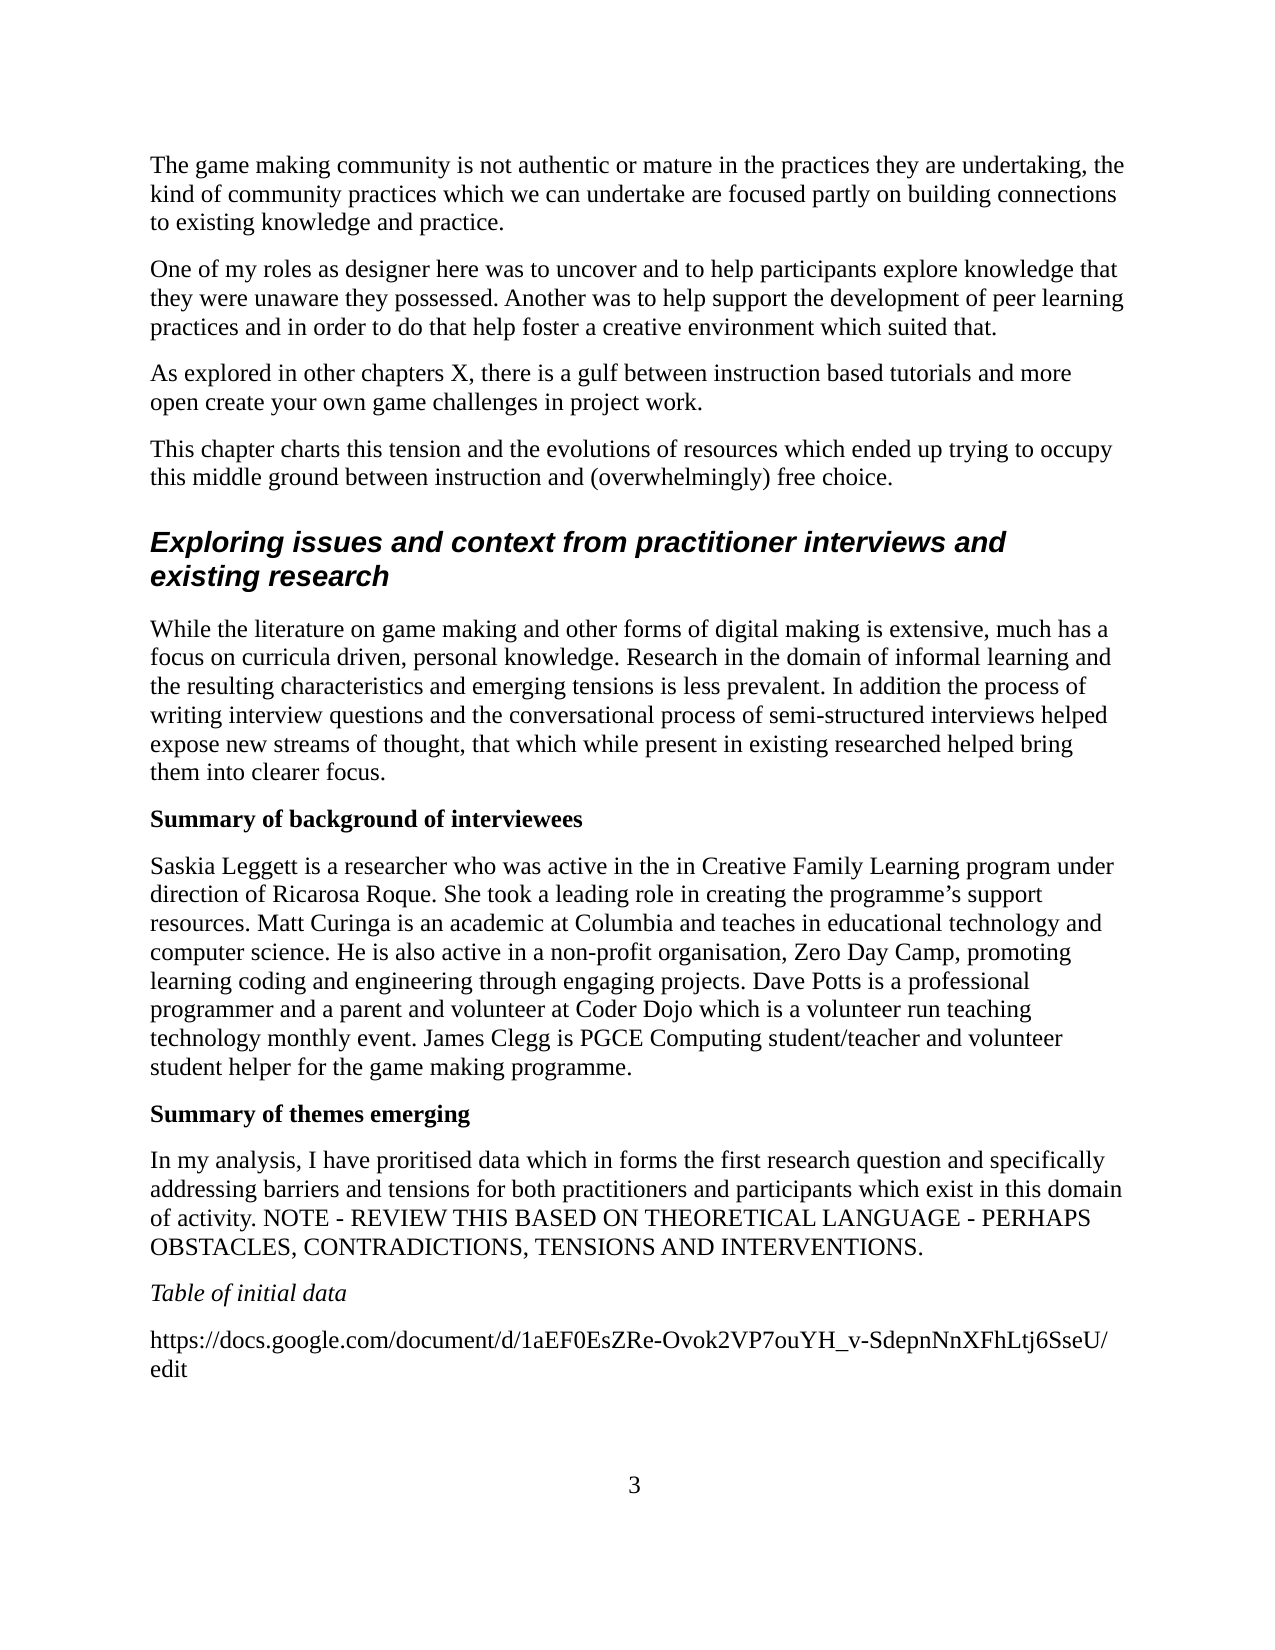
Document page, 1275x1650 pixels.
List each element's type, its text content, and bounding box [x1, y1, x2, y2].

text Table of initial data [150, 1278, 1125, 1307]
subtitle Exploring issues and context from practitioner interviews and existing research [150, 525, 1125, 592]
text Summary of themes emerging [150, 1099, 1125, 1127]
text https://docs.google.com/document/d/1aEF0EsZRe-Ovok2VP7ouYH_v-SdepnNnXFhLtj6SseU/edit [150, 1325, 1125, 1382]
text One of my roles as designer here was to uncover and to help participants explore knowledge that they were unaware they possessed. Another was to help support the development of peer learning practices and in order to do that help foster a creative environment which suited that. [150, 254, 1125, 340]
text This chapter charts this tension and the evolutions of resources which ended up trying to occupy this middle ground between instruction and (overwhelmingly) free choice. [150, 434, 1125, 491]
text The game making community is not authentic or mature in the practices they are undertaking, the kind of community practices which we can undertake are focused partly on building connections to existing knowledge and practice. [150, 150, 1125, 236]
text While the literature on game making and other forms of digital making is extensive, much has a focus on curricula driven, personal knowledge. Research in the domain of informal learning and the resulting characteristics and emerging tensions is less prevalent. In addition the process of writing interview questions and the conversational process of semi-structured interviews helped expose new streams of thought, that which while present in existing researched helped bring them into clearer focus. [150, 614, 1125, 786]
text As explored in other chapters X, there is a gulf between instruction based tutorials and more open create your own game challenges in project work. [150, 358, 1125, 416]
text In my analysis, I have proritised data which in forms the first research question and specifically addressing barriers and tensions for both practitioners and participants which exist in this domain of activity. NOTE - REVIEW THIS BASED ON THEORETICAL LANGUAGE - PERHAPS OBSTACLES, CONTRADICTIONS, TENSIONS AND INTERVENTIONS. [150, 1145, 1125, 1260]
text Summary of background of interviewees [150, 804, 1125, 833]
text Saskia Leggett is a researcher who was active in the in Creative Family Learning program under direction of Ricarosa Roque. She took a leading role in creating the programme’s support resources. Matt Curinga is an academic at Columbia and teaches in educational technology and computer science. He is also active in a non-profit organisation, Zero Day Camp, promoting learning coding and engineering through engaging projects. Dave Potts is a professional programmer and a parent and volunteer at Coder Dojo which is a volunteer run teaching technology monthly event. James Clegg is PGCE Computing student/teacher and volunteer student helper for the game making programme. [150, 851, 1125, 1081]
